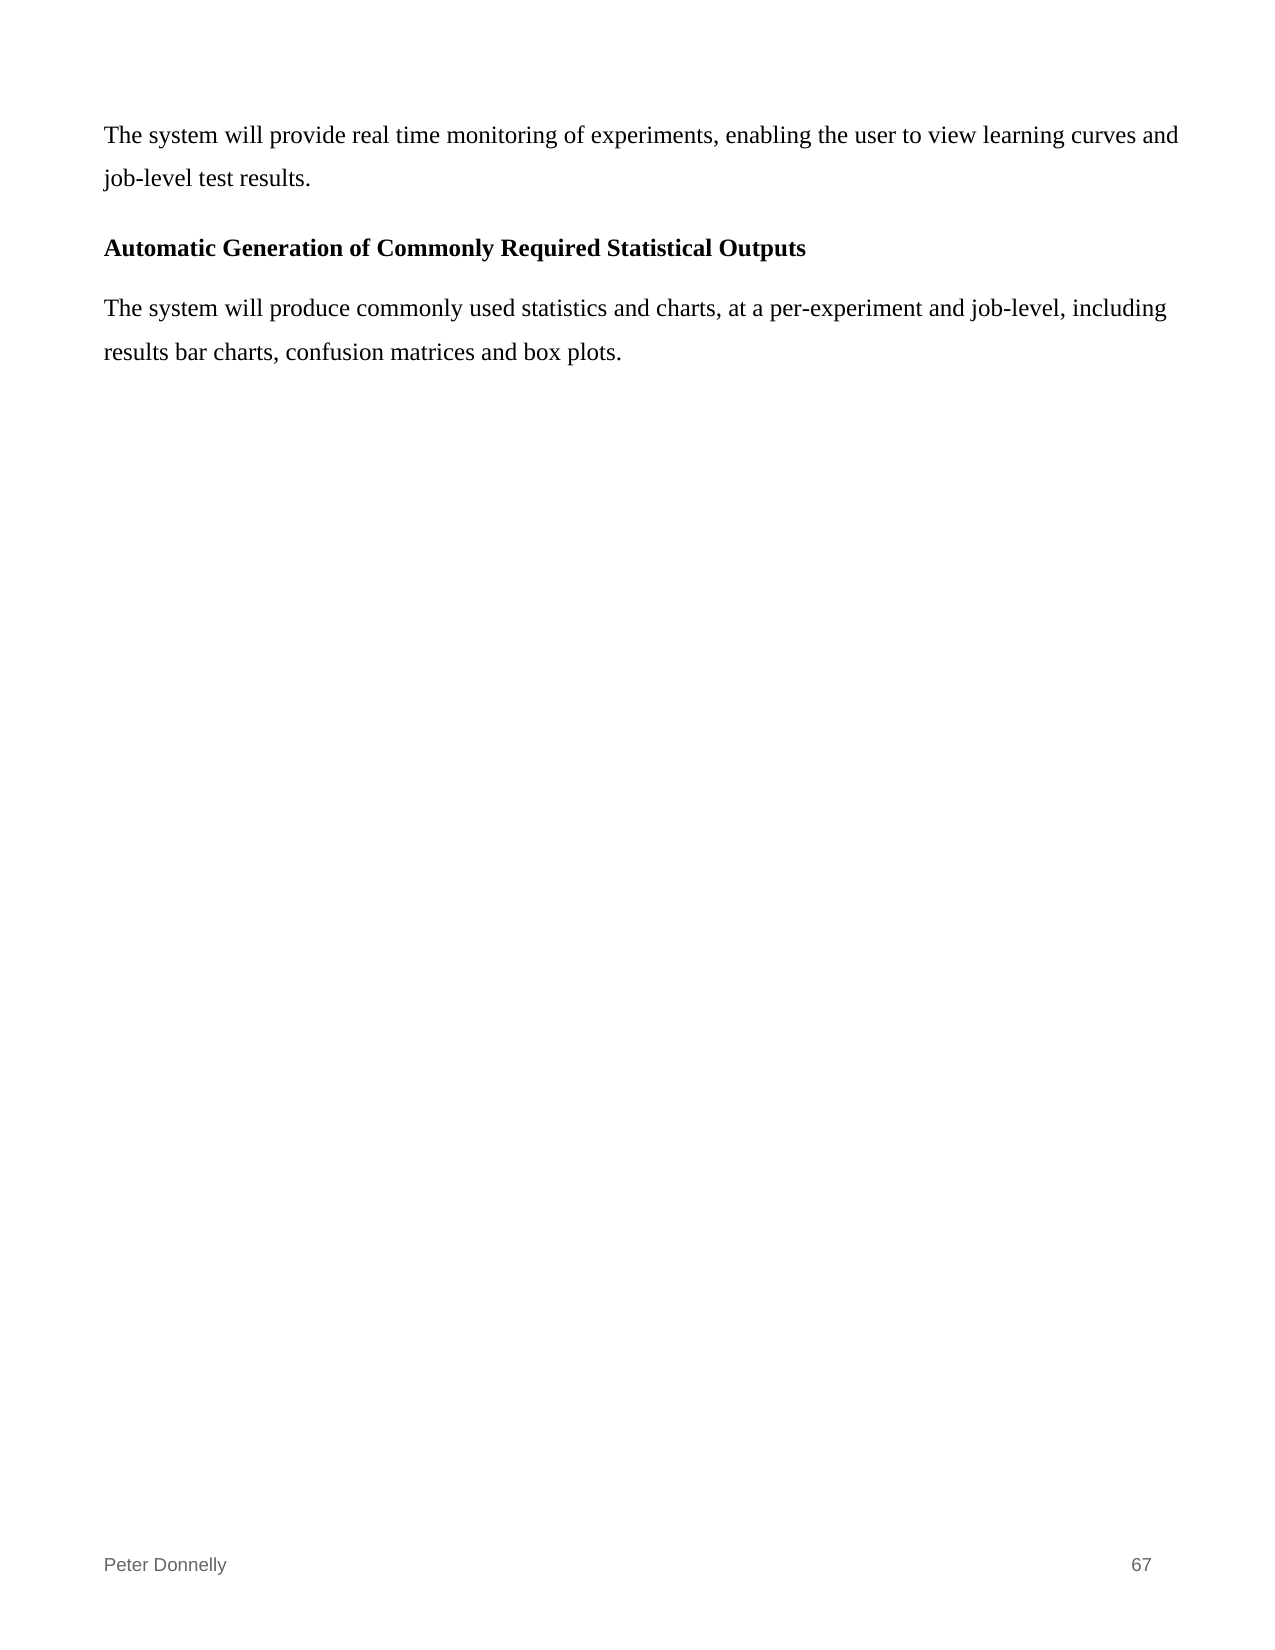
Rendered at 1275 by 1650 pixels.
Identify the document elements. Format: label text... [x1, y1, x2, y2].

text The system will provide real time monitoring of experiments, enabling the user to view learning curves and job-level test results. [103, 120, 1181, 192]
text The system will produce commonly used statistics and charts, at a per-experiment and job-level, including results bar charts, confusion matrices and box plots. [103, 293, 1181, 365]
text Automatic Generation of Commonly Required Statistical Outputs [103, 233, 1181, 261]
